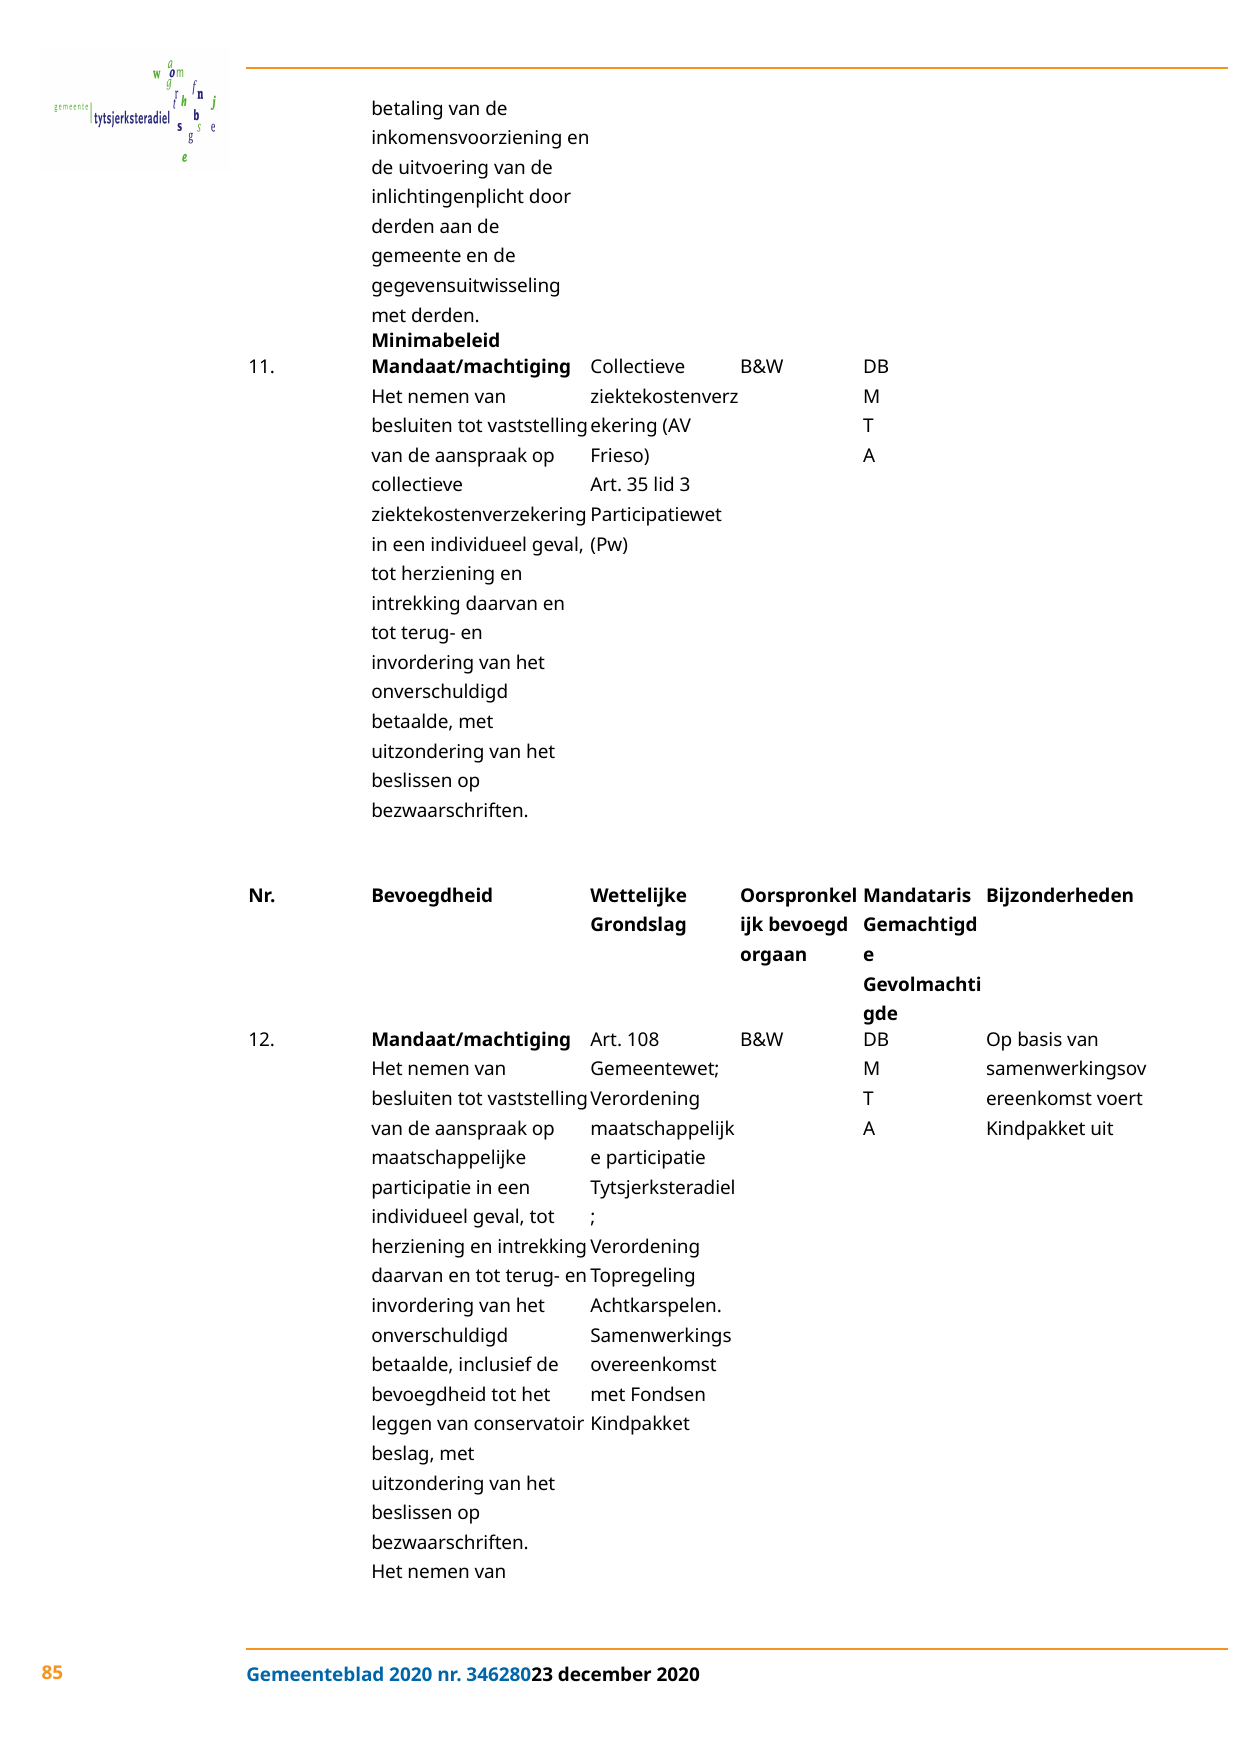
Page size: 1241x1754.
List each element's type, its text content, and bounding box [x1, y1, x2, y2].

table_cell Mandaat/machtiging Het nemen van besluiten tot vaststelling van de aanspraak op maatschappelijke participatie in een individueel geval, tot herziening en intrekking daarvan en tot terug- en invordering van het onverschuldigd betaalde, inclusief de bevoegdheid tot het leggen van conservatoir beslag, met uitzondering van het beslissen op bezwaarschriften. Het nemen van [371, 1026, 590, 1584]
table_cell B&W [740, 1026, 863, 1584]
table_cell Op basis van samenwerkingsovereenkomst voert Kindpakket uit [986, 1026, 1152, 1584]
table_cell DB M T A [863, 1026, 986, 1584]
table_cell Oorspronkelijk bevoegd orgaan [740, 882, 863, 1026]
table_cell [986, 353, 1152, 882]
picture [41, 47, 231, 172]
table_cell Art. 108 Gemeentewet; Verordening maatschappelijke participatie Tytsjerksteradiel; Verordening Topregeling Achtkarspelen. Samenwerkingsovereenkomst met Fondsen Kindpakket [590, 1026, 740, 1584]
table_cell [590, 95, 740, 328]
table_cell betaling van de inkomensvoorziening en de uitvoering van de inlichtingenplicht door derden aan de gemeente en de gegevensuitwisseling met derden. [371, 95, 590, 328]
table_cell Wettelijke Grondslag [590, 882, 740, 1026]
table_cell Nr. [248, 882, 371, 1026]
table_cell [248, 95, 371, 328]
table_cell Mandaat/machtiging Het nemen van besluiten tot vaststelling van de aanspraak op collectieve ziektekostenverzekering in een individueel geval, tot herziening en intrekking daarvan en tot terug- en invordering van het onverschuldigd betaalde, met uitzondering van het beslissen op bezwaarschriften. [371, 353, 590, 882]
table_cell Bijzonderheden [986, 882, 1152, 1026]
table_cell Bevoegdheid [371, 882, 590, 1026]
table_cell [740, 95, 863, 328]
table_cell 12. [248, 1026, 371, 1584]
table_cell DB M T A [863, 353, 986, 882]
table_cell [863, 95, 986, 328]
table_cell Mandataris Gemachtigde Gevolmachtigde [863, 882, 986, 1026]
table_cell 11. [248, 353, 371, 882]
table_cell [986, 95, 1152, 328]
table_cell [248, 328, 371, 353]
table_cell Collectieve ziektekostenverzekering (AV Frieso) Art. 35 lid 3 Participatiewet (Pw) [590, 353, 740, 882]
table_cell Minimabeleid [371, 328, 1152, 353]
table_cell B&W [740, 353, 863, 882]
